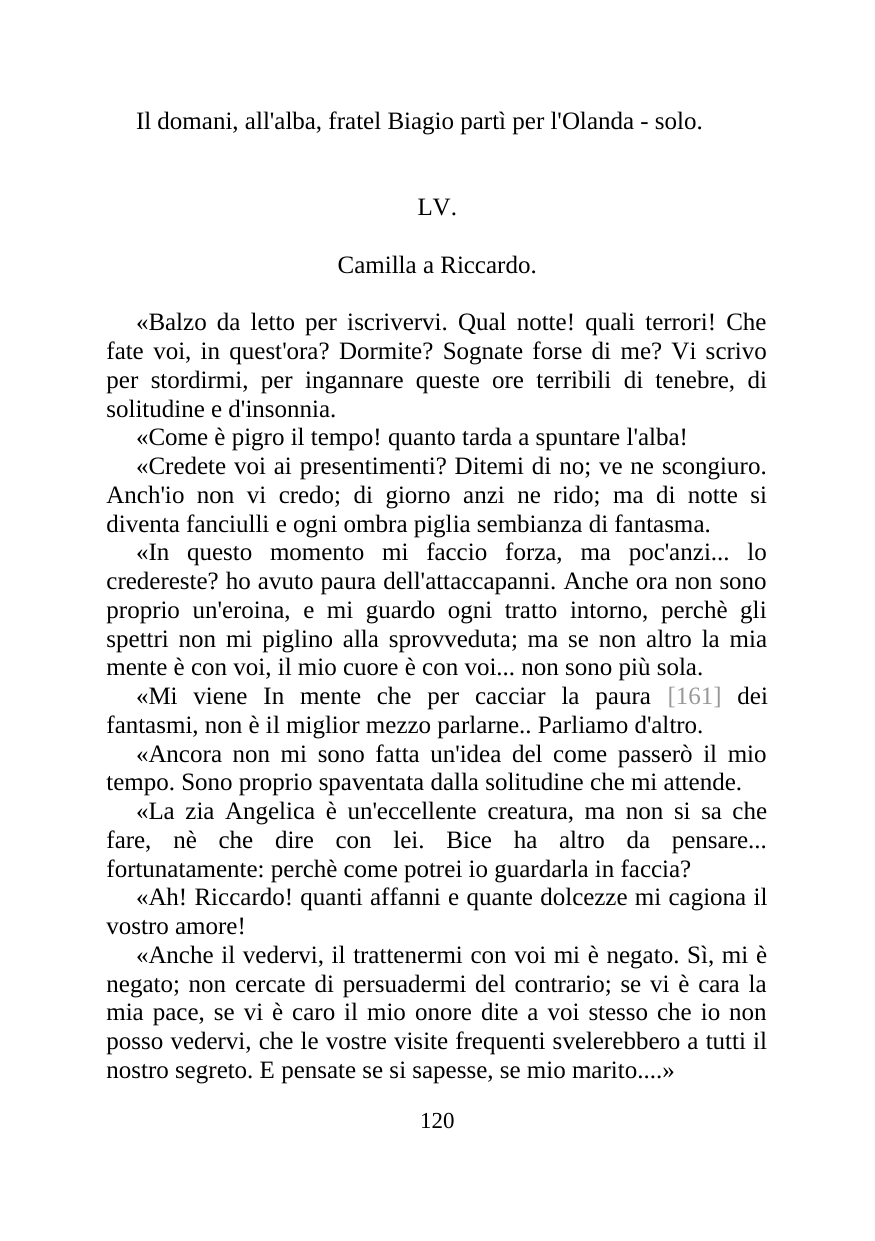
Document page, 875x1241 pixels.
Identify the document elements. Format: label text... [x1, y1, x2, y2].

text «In questo momento mi faccio forza, ma poc'anzi... lo credereste? ho avuto paura dell'attaccapanni. Anche ora non sono proprio un'eroina, e mi guardo ogni tratto intorno, perchè gli spettri non mi piglino alla sprovveduta; ma se non altro la mia mente è con voi, il mio cuore è con voi... non sono più sola. [106, 537, 768, 681]
text «Anche il vedervi, il trattenermi con voi mi è negato. Sì, mi è negato; non cercate di persuadermi del contrario; se vi è cara la mia pace, se vi è caro il mio onore dite a voi stesso che io non posso vedervi, che le vostre visite frequenti svelerebbero a tutti il nostro segreto. E pensate se si sapesse, se mio marito....» [106, 940, 768, 1084]
text «Come è pigro il tempo! quanto tarda a spuntare l'alba! [106, 422, 768, 451]
text «Ah! Riccardo! quanti affanni e quante dolcezze mi cagiona il vostro amore! [106, 882, 768, 940]
text «La zia Angelica è un'eccellente creatura, ma non si sa che fare, nè che dire con lei. Bice ha altro da pensare... fortunatamente: perchè come potrei io guardarla in faccia? [106, 796, 768, 882]
text Il domani, all'alba, fratel Biagio partì per l'Olanda - solo. [106, 106, 768, 135]
text «Ancora non mi sono fatta un'idea del come passerò il mio tempo. Sono proprio spaventata dalla solitudine che mi attende. [106, 739, 768, 796]
text «Credete voi ai presentimenti? Ditemi di no; ve ne scongiuro. Anch'io non vi credo; di giorno anzi ne rido; ma di notte si diventa fanciulli e ogni ombra piglia sembianza di fantasma. [106, 451, 768, 537]
text «Mi viene In mente che per cacciar la paura [161] dei fantasmi, non è il miglior mezzo parlarne.. Parliamo d'altro. [106, 681, 768, 739]
text «Balzo da letto per iscrivervi. Qual notte! quali terrori! Che fate voi, in quest'ora? Dormite? Sognate forse di me? Vi scrivo per stordirmi, per ingannare queste ore terribili di tenebre, di solitudine e d'insonnia. [106, 307, 768, 422]
subtitle Camilla a Riccardo. [106, 250, 768, 279]
subtitle LV. [106, 192, 768, 221]
